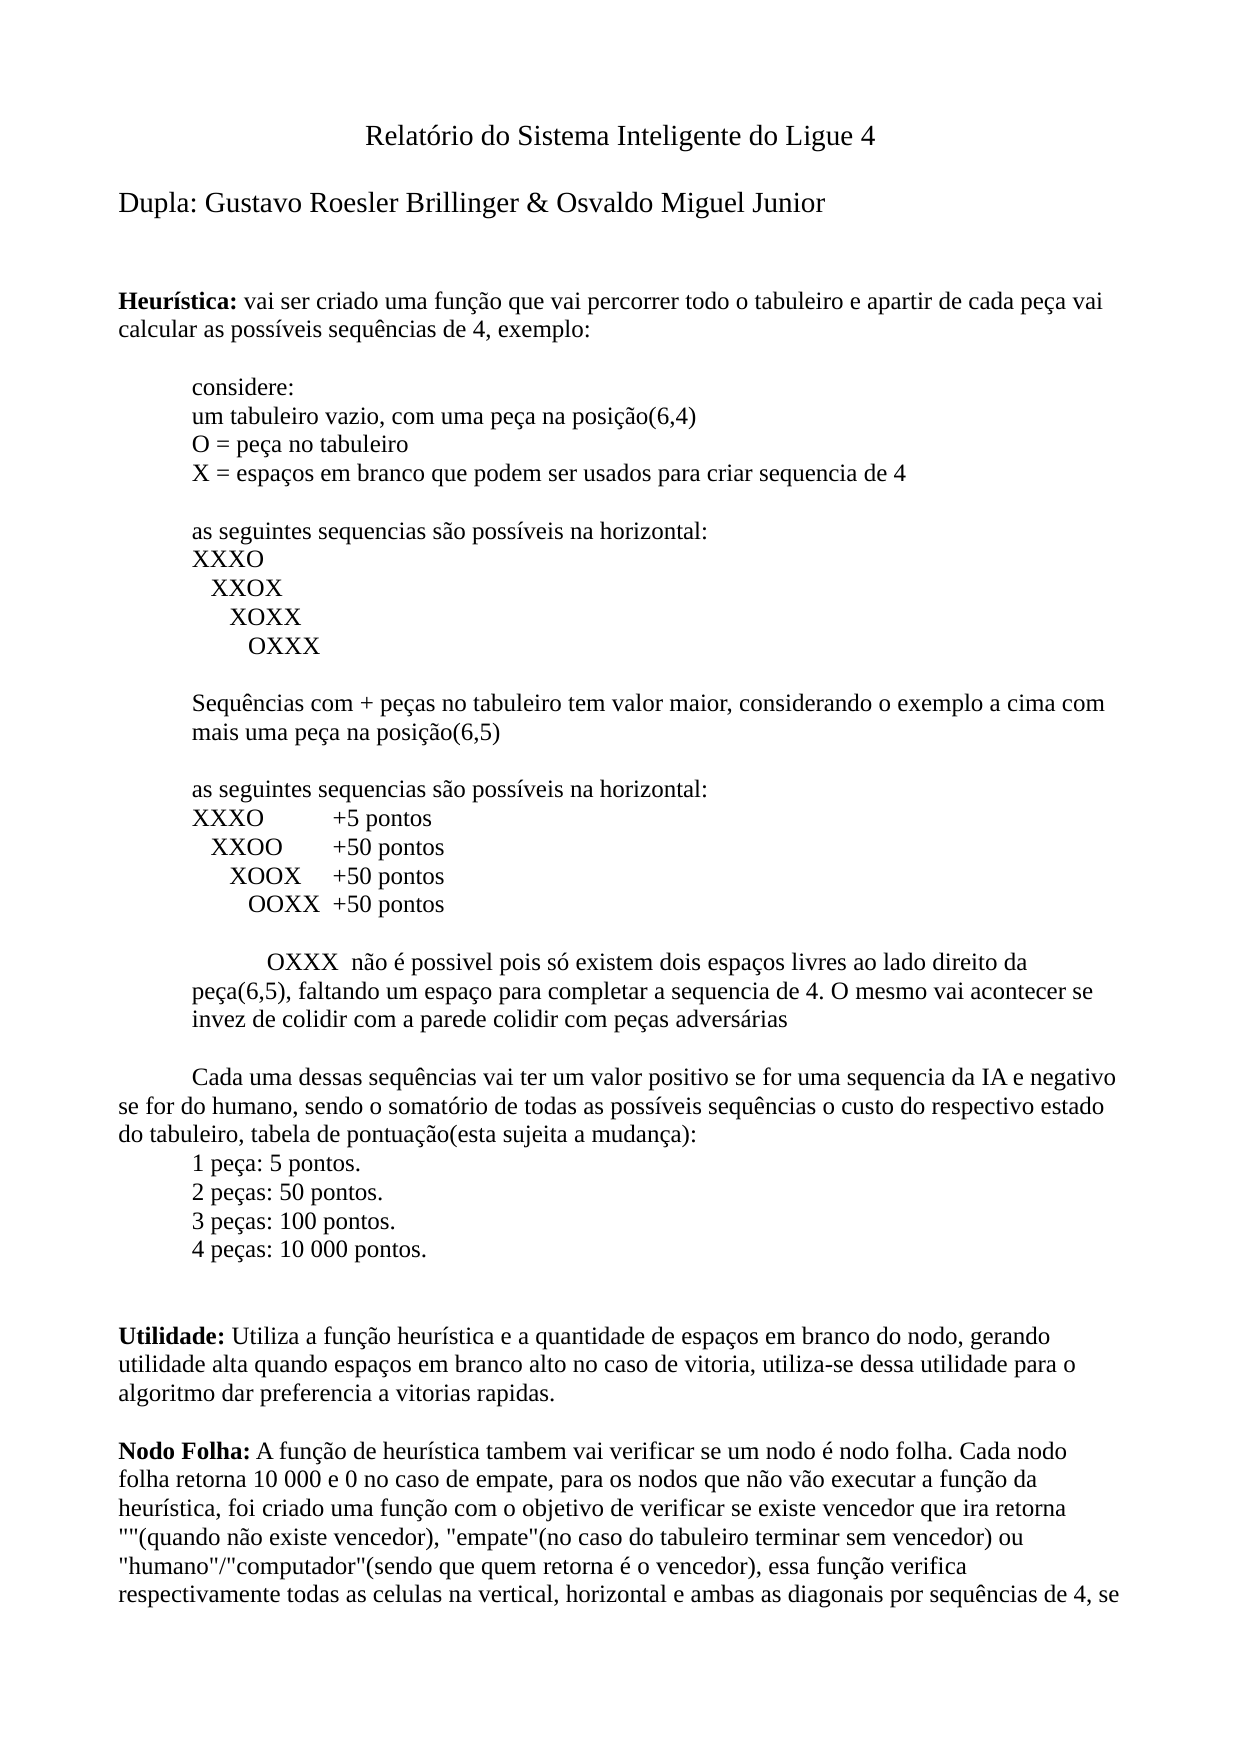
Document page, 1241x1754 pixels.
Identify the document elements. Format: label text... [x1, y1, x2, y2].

text considere: [118, 372, 1122, 401]
text 4 peças: 10 000 pontos. [118, 1234, 1122, 1263]
text Sequências com + peças no tabuleiro tem valor maior, considerando o exemplo a cima com mais uma peça na posição(6,5) [118, 688, 1122, 746]
text OOXX +50 pontos [118, 889, 1122, 918]
text Heurística: vai ser criado uma função que vai percorrer todo o tabuleiro e apartir de cada peça vai calcular as possíveis sequências de 4, exemplo: [118, 286, 1122, 343]
text XXXO +5 pontos [118, 803, 1122, 832]
text Relatório do Sistema Inteligente do Ligue 4 [118, 118, 1122, 152]
text XXOX [118, 573, 1122, 602]
text OXXX não é possivel pois só existem dois espaços livres ao lado direito da peça(6,5), faltando um espaço para completar a sequencia de 4. O mesmo vai acontecer se invez de colidir com a parede colidir com peças adversárias [118, 947, 1122, 1033]
text as seguintes sequencias são possíveis na horizontal: [118, 774, 1122, 803]
text as seguintes sequencias são possíveis na horizontal: [118, 516, 1122, 544]
text X = espaços em branco que podem ser usados para criar sequencia de 4 [118, 458, 1122, 487]
text Cada uma dessas sequências vai ter um valor positivo se for uma sequencia da IA e negativo se for do humano, sendo o somatório de todas as possíveis sequências o custo do respectivo estado do tabuleiro, tabela de pontuação(esta sujeita a mudança): [118, 1062, 1122, 1148]
text Dupla: Gustavo Roesler Brillinger & Osvaldo Miguel Junior [118, 185, 1122, 219]
text 1 peça: 5 pontos. [118, 1148, 1122, 1177]
text 2 peças: 50 pontos. [118, 1177, 1122, 1206]
text XOOX +50 pontos [118, 861, 1122, 889]
text Utilidade: Utiliza a função heurística e a quantidade de espaços em branco do nodo, gerando utilidade alta quando espaços em branco alto no caso de vitoria, utiliza-se dessa utilidade para o algoritmo dar preferencia a vitorias rapidas. [118, 1321, 1122, 1407]
text 3 peças: 100 pontos. [118, 1206, 1122, 1234]
text OXXX [118, 631, 1122, 659]
text XXOO +50 pontos [118, 832, 1122, 861]
text XXXO [118, 544, 1122, 573]
text XOXX [118, 602, 1122, 631]
text um tabuleiro vazio, com uma peça na posição(6,4) [118, 401, 1122, 429]
text Nodo Folha: A função de heurística tambem vai verificar se um nodo é nodo folha. Cada nodo folha retorna 10 000 e 0 no caso de empate, para os nodos que não vão executar a função da heurística, foi criado uma função com o objetivo de verificar se existe vencedor que ira retorna ""(quando não existe vencedor), "empate"(no caso do tabuleiro terminar sem vencedor) ou "humano"/"computador"(sendo que quem retorna é o vencedor), essa função verifica respectivamente todas as celulas na vertical, horizontal e ambas as diagonais por sequências de 4, se [118, 1436, 1122, 1608]
text O = peça no tabuleiro [118, 429, 1122, 458]
